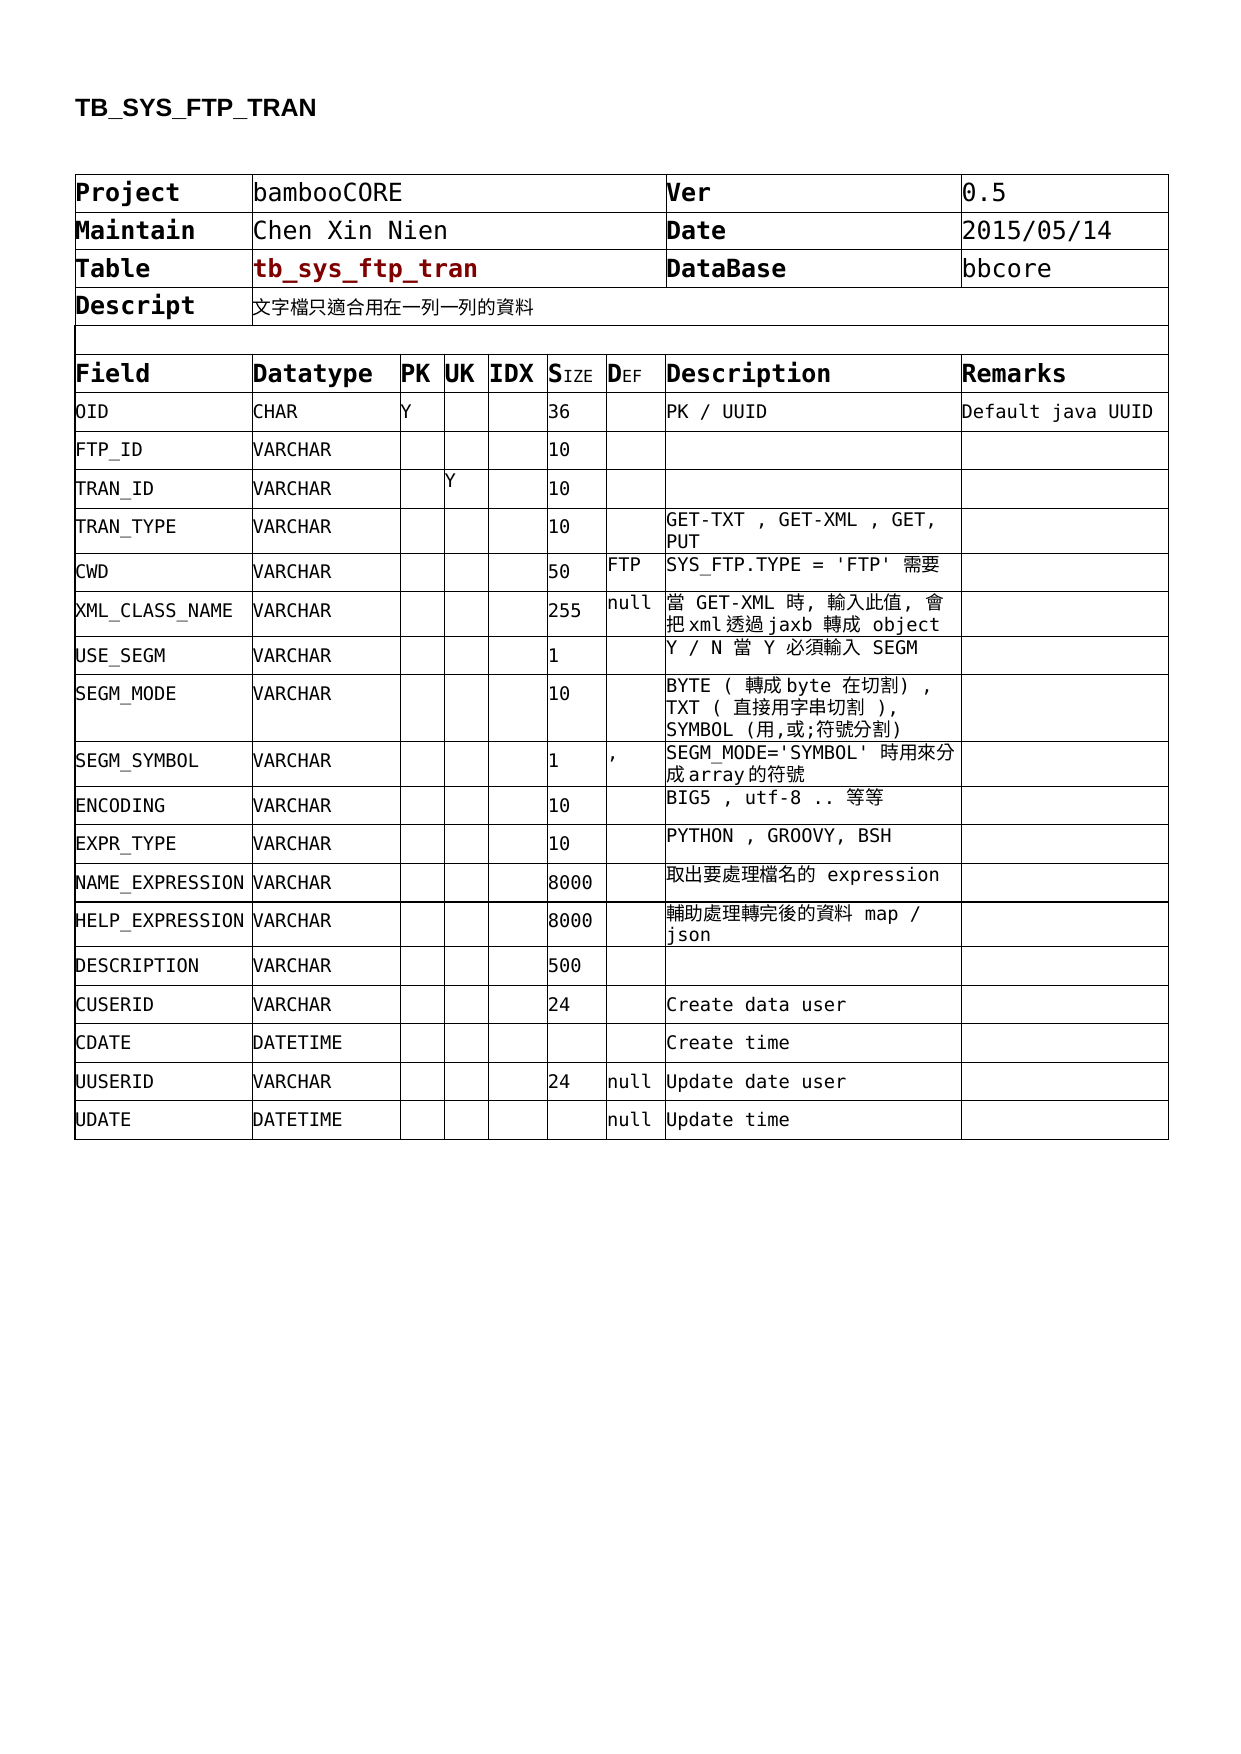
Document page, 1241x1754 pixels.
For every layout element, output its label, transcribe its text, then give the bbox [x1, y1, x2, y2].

table_cell 1 [548, 637, 606, 674]
table_cell [445, 787, 488, 824]
table_cell 10 [548, 675, 606, 741]
table_cell [489, 742, 547, 786]
table_header [1175, 174, 1181, 212]
table_cell 1 [548, 742, 606, 786]
table_cell [1169, 354, 1181, 392]
table_cell VARCHAR [253, 470, 400, 508]
table_cell [489, 903, 547, 946]
table_cell 8000 [548, 864, 606, 901]
table_cell [489, 787, 547, 824]
table_cell [962, 947, 1168, 985]
table_header Project [76, 175, 252, 212]
table_cell XML_CLASS_NAME [76, 592, 252, 636]
table_cell [666, 470, 961, 508]
table_cell [1175, 249, 1181, 287]
table_cell [401, 1063, 444, 1100]
table_cell [489, 986, 547, 1023]
table_cell CWD [76, 554, 252, 591]
table_cell Create time [666, 1024, 961, 1062]
table_cell [607, 986, 665, 1023]
table_cell tb_sys_ftp_tran [253, 250, 666, 287]
table_cell [1169, 1062, 1181, 1100]
table_cell [607, 903, 665, 946]
table_cell VARCHAR [253, 903, 400, 946]
table_cell [962, 675, 1168, 741]
table_cell [962, 432, 1168, 469]
table_cell TRAN_TYPE [76, 509, 252, 552]
table_cell SYS_FTP.TYPE = 'FTP' 需要 [666, 554, 961, 591]
table_header Ver [667, 175, 961, 212]
table_header 0.5 [962, 175, 1168, 212]
table_cell [401, 509, 444, 552]
table_cell Y / N 當 Y 必須輸入 SEGM [666, 637, 961, 674]
table_cell VARCHAR [253, 432, 400, 469]
table_cell [666, 947, 961, 985]
table_cell [1169, 1023, 1181, 1062]
table_cell [962, 1063, 1168, 1100]
table_cell [445, 864, 488, 901]
table_cell 10 [548, 787, 606, 824]
table_cell [1169, 469, 1181, 508]
table_cell [962, 592, 1168, 636]
table_cell [962, 470, 1168, 508]
table_cell ENCODING [76, 787, 252, 824]
table_cell [607, 787, 665, 824]
table_cell SEGM_MODE='SYMBOL' 時用來分成array的符號 [666, 742, 961, 786]
table_cell Y [445, 470, 488, 508]
table_cell [1169, 431, 1181, 469]
table_cell [445, 1101, 488, 1139]
table_cell Remarks [962, 355, 1168, 392]
table_cell [607, 675, 665, 741]
table_cell [666, 432, 961, 469]
table_cell [607, 432, 665, 469]
table_cell VARCHAR [253, 742, 400, 786]
table_cell [1169, 1100, 1181, 1139]
table_cell VARCHAR [253, 787, 400, 824]
table_cell [962, 554, 1168, 591]
table_cell [607, 947, 665, 985]
table_cell [1175, 287, 1181, 325]
table_cell Update date user [666, 1063, 961, 1100]
table_cell VARCHAR [253, 825, 400, 863]
table_cell [489, 509, 547, 552]
table_cell Date [667, 213, 961, 249]
table_cell VARCHAR [253, 986, 400, 1023]
table_cell FTP [607, 554, 665, 591]
table_cell 36 [548, 393, 606, 431]
table_cell [1169, 863, 1181, 901]
table_cell [489, 825, 547, 863]
table_cell [1169, 946, 1181, 985]
table_cell IDX [489, 355, 547, 392]
table_cell [607, 470, 665, 508]
table_cell BYTE ( 轉成byte 在切割) , TXT ( 直接用字串切割 ), SYMBOL (用,或;符號分割) [666, 675, 961, 741]
table_cell VARCHAR [253, 864, 400, 901]
table_cell DESCRIPTION [76, 947, 252, 985]
table_cell [607, 864, 665, 901]
table_cell Maintain [76, 213, 252, 249]
table_cell [489, 1063, 547, 1100]
table_cell UUSERID [76, 1063, 252, 1100]
table_cell [489, 393, 547, 431]
table_cell [962, 1024, 1168, 1062]
table_cell [445, 637, 488, 674]
table_cell [962, 1101, 1168, 1139]
table_cell 50 [548, 554, 606, 591]
table_cell [445, 1063, 488, 1100]
table_cell [607, 825, 665, 863]
table_cell [401, 470, 444, 508]
table_cell [1169, 824, 1181, 863]
table_cell [401, 554, 444, 591]
table_cell 255 [548, 592, 606, 636]
table_cell [445, 432, 488, 469]
table_cell [1169, 901, 1181, 946]
table_cell DEF [607, 355, 665, 392]
table_cell [401, 592, 444, 636]
table_cell EXPR_TYPE [76, 825, 252, 863]
table_cell 2015/05/14 [962, 213, 1168, 249]
table_cell Chen Xin Nien [253, 213, 666, 249]
table_cell [445, 903, 488, 946]
table_cell VARCHAR [253, 554, 400, 591]
table_cell 10 [548, 825, 606, 863]
table_cell [401, 742, 444, 786]
table_cell [445, 509, 488, 552]
table_cell Default java UUID [962, 393, 1168, 431]
table_cell [1175, 212, 1181, 249]
table_cell [607, 637, 665, 674]
table_cell [548, 1024, 606, 1062]
table_cell [445, 1024, 488, 1062]
table_cell bbcore [962, 250, 1168, 287]
table_cell [1169, 741, 1181, 786]
table_cell Table [76, 250, 252, 287]
table_cell null [607, 1063, 665, 1100]
table_cell PYTHON , GROOVY, BSH [666, 825, 961, 863]
table_cell Datatype [253, 355, 400, 392]
table_cell [1169, 674, 1181, 741]
table_cell [607, 1024, 665, 1062]
table_cell null [607, 1101, 665, 1139]
table_cell [1169, 591, 1181, 636]
table_cell [401, 864, 444, 901]
table_cell BIG5 , utf-8 .. 等等 [666, 787, 961, 824]
table_cell 8000 [548, 903, 606, 946]
table_cell SIZE [548, 355, 606, 392]
table_cell HELP_EXPRESSION [76, 903, 252, 946]
table_cell Field [76, 355, 252, 392]
table_cell , [607, 742, 665, 786]
subtitle TB_SYS_FTP_TRAN [75, 89, 1165, 127]
table_cell VARCHAR [253, 675, 400, 741]
table_cell PK / UUID [666, 393, 961, 431]
table_cell [962, 509, 1168, 552]
table_cell [445, 947, 488, 985]
table_cell [489, 470, 547, 508]
table_cell SEGM_SYMBOL [76, 742, 252, 786]
table_cell 500 [548, 947, 606, 985]
table_cell FTP_ID [76, 432, 252, 469]
table_cell [607, 509, 665, 552]
table_cell 10 [548, 509, 606, 552]
table_cell CHAR [253, 393, 400, 431]
table_cell 10 [548, 432, 606, 469]
table_cell [401, 1024, 444, 1062]
table_cell 當 GET-XML 時, 輸入此值, 會把xml透過jaxb 轉成 object [666, 592, 961, 636]
table_cell [401, 1101, 444, 1139]
table_cell [401, 637, 444, 674]
table_cell DATETIME [253, 1024, 400, 1062]
table_cell DataBase [667, 250, 961, 287]
table_cell null [607, 592, 665, 636]
table_cell UDATE [76, 1101, 252, 1139]
table_cell [962, 742, 1168, 786]
table_cell [489, 675, 547, 741]
table_cell 取出要處理檔名的 expression [666, 864, 961, 901]
table_cell [489, 1101, 547, 1139]
table_cell [445, 554, 488, 591]
table_cell [401, 947, 444, 985]
table_cell [401, 986, 444, 1023]
table_cell CDATE [76, 1024, 252, 1062]
table_cell [401, 432, 444, 469]
table_cell [489, 592, 547, 636]
table_cell SEGM_MODE [76, 675, 252, 741]
table_cell [445, 742, 488, 786]
table_cell [962, 787, 1168, 824]
table_cell VARCHAR [253, 947, 400, 985]
table_cell OID [76, 393, 252, 431]
table_cell [1169, 508, 1181, 552]
table_cell [962, 637, 1168, 674]
table_cell [489, 947, 547, 985]
table_cell [1169, 636, 1181, 674]
table_cell [489, 864, 547, 901]
table_cell [445, 393, 488, 431]
table_cell [1169, 553, 1181, 591]
table_cell UK [445, 355, 488, 392]
table_cell VARCHAR [253, 637, 400, 674]
table_cell Update time [666, 1101, 961, 1139]
table_cell [962, 864, 1168, 901]
table_cell 24 [548, 986, 606, 1023]
table_cell VARCHAR [253, 509, 400, 552]
table_cell [401, 787, 444, 824]
table_cell [962, 825, 1168, 863]
table_cell [445, 986, 488, 1023]
table_cell VARCHAR [253, 592, 400, 636]
table_cell [489, 637, 547, 674]
table_cell GET-TXT , GET-XML , GET, PUT [666, 509, 961, 552]
table_cell [548, 1101, 606, 1139]
table_cell Y [401, 393, 444, 431]
table_cell 輔助處理轉完後的資料 map / json [666, 903, 961, 946]
table_cell [401, 903, 444, 946]
table_cell [445, 592, 488, 636]
table_cell [76, 326, 1168, 353]
table_cell [489, 1024, 547, 1062]
table_cell [1169, 392, 1181, 431]
table_cell [401, 675, 444, 741]
table_cell [401, 825, 444, 863]
table_cell Description [666, 355, 961, 392]
table_cell Descript [76, 288, 252, 325]
table_cell CUSERID [76, 986, 252, 1023]
table_cell [489, 554, 547, 591]
table_header bambooCORE [253, 175, 666, 212]
table_cell [445, 825, 488, 863]
table_cell 文字檔只適合用在一列一列的資料 [253, 288, 1168, 325]
table_cell 10 [548, 470, 606, 508]
table_cell [445, 675, 488, 741]
table_cell [1169, 786, 1181, 824]
table_cell TRAN_ID [76, 470, 252, 508]
table_cell USE_SEGM [76, 637, 252, 674]
table_cell VARCHAR [253, 1063, 400, 1100]
table_cell [962, 986, 1168, 1023]
table_cell [1169, 985, 1181, 1023]
table_cell [607, 393, 665, 431]
table_cell PK [401, 355, 444, 392]
table_cell 24 [548, 1063, 606, 1100]
table_cell DATETIME [253, 1101, 400, 1139]
table_cell Create data user [666, 986, 961, 1023]
table_cell [962, 903, 1168, 946]
table_cell [1169, 325, 1181, 353]
table_cell NAME_EXPRESSION [76, 864, 252, 901]
table_cell [489, 432, 547, 469]
